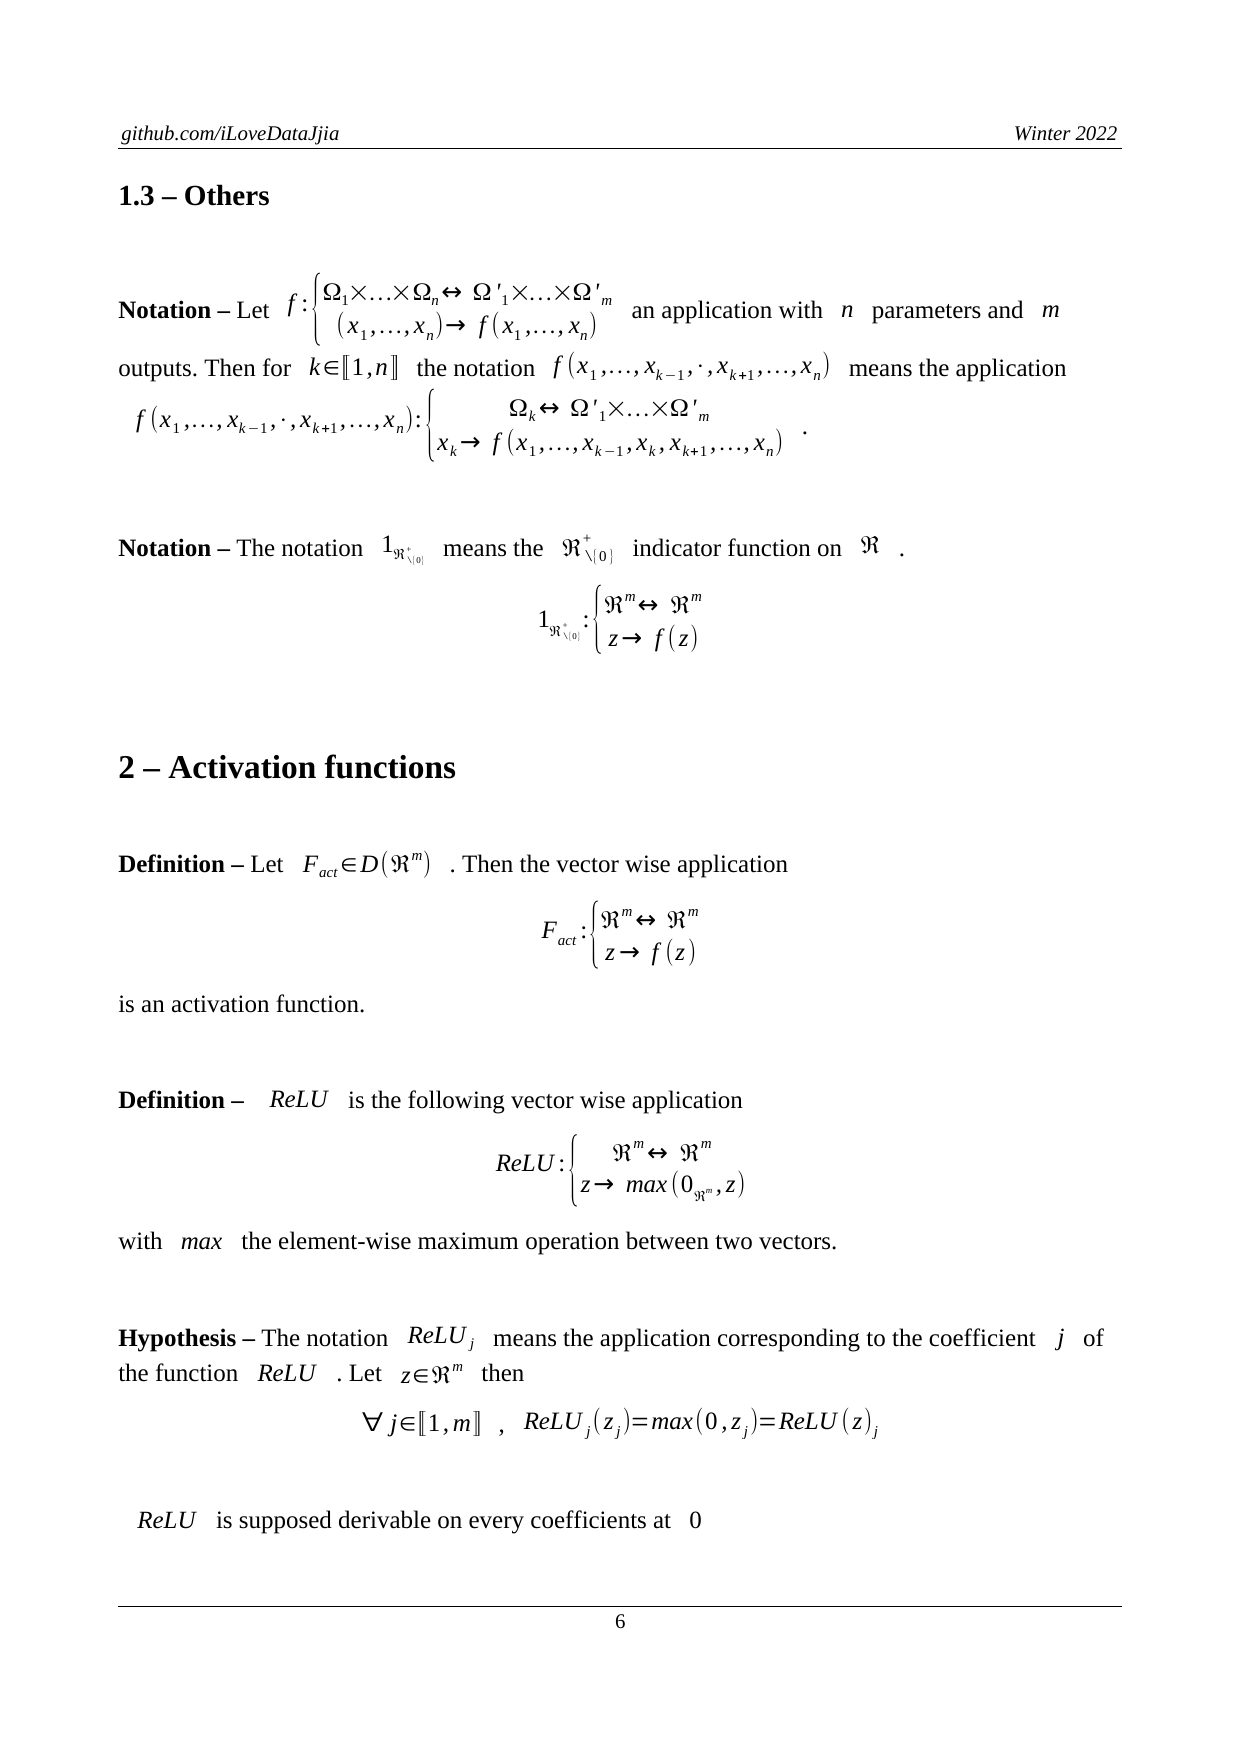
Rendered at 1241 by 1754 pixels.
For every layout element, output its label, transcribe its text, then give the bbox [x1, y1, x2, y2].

text Definition – Let. Then the vector wise application [118, 846, 1122, 881]
subtitle 1.3 – Others [118, 178, 1122, 211]
text Notation – Letan application withparameters andoutputs. Then forthe notationmeans the application. [118, 271, 1122, 463]
text Hypothesis – The notationmeans the application corresponding to the coefficientof the function. Letthen [118, 1322, 1122, 1388]
text is supposed derivable on every coefficients at [118, 1506, 1122, 1534]
text , [118, 1407, 1122, 1439]
text Definition – is the following vector wise application [118, 1085, 1122, 1113]
subtitle 2 – Activation functions [118, 748, 1122, 786]
text is an activation function. [118, 989, 1122, 1018]
text Notation – The notationmeans theindicator function on. [118, 529, 1122, 566]
text withthe element-wise maximum operation between two vectors. [118, 1226, 1122, 1255]
